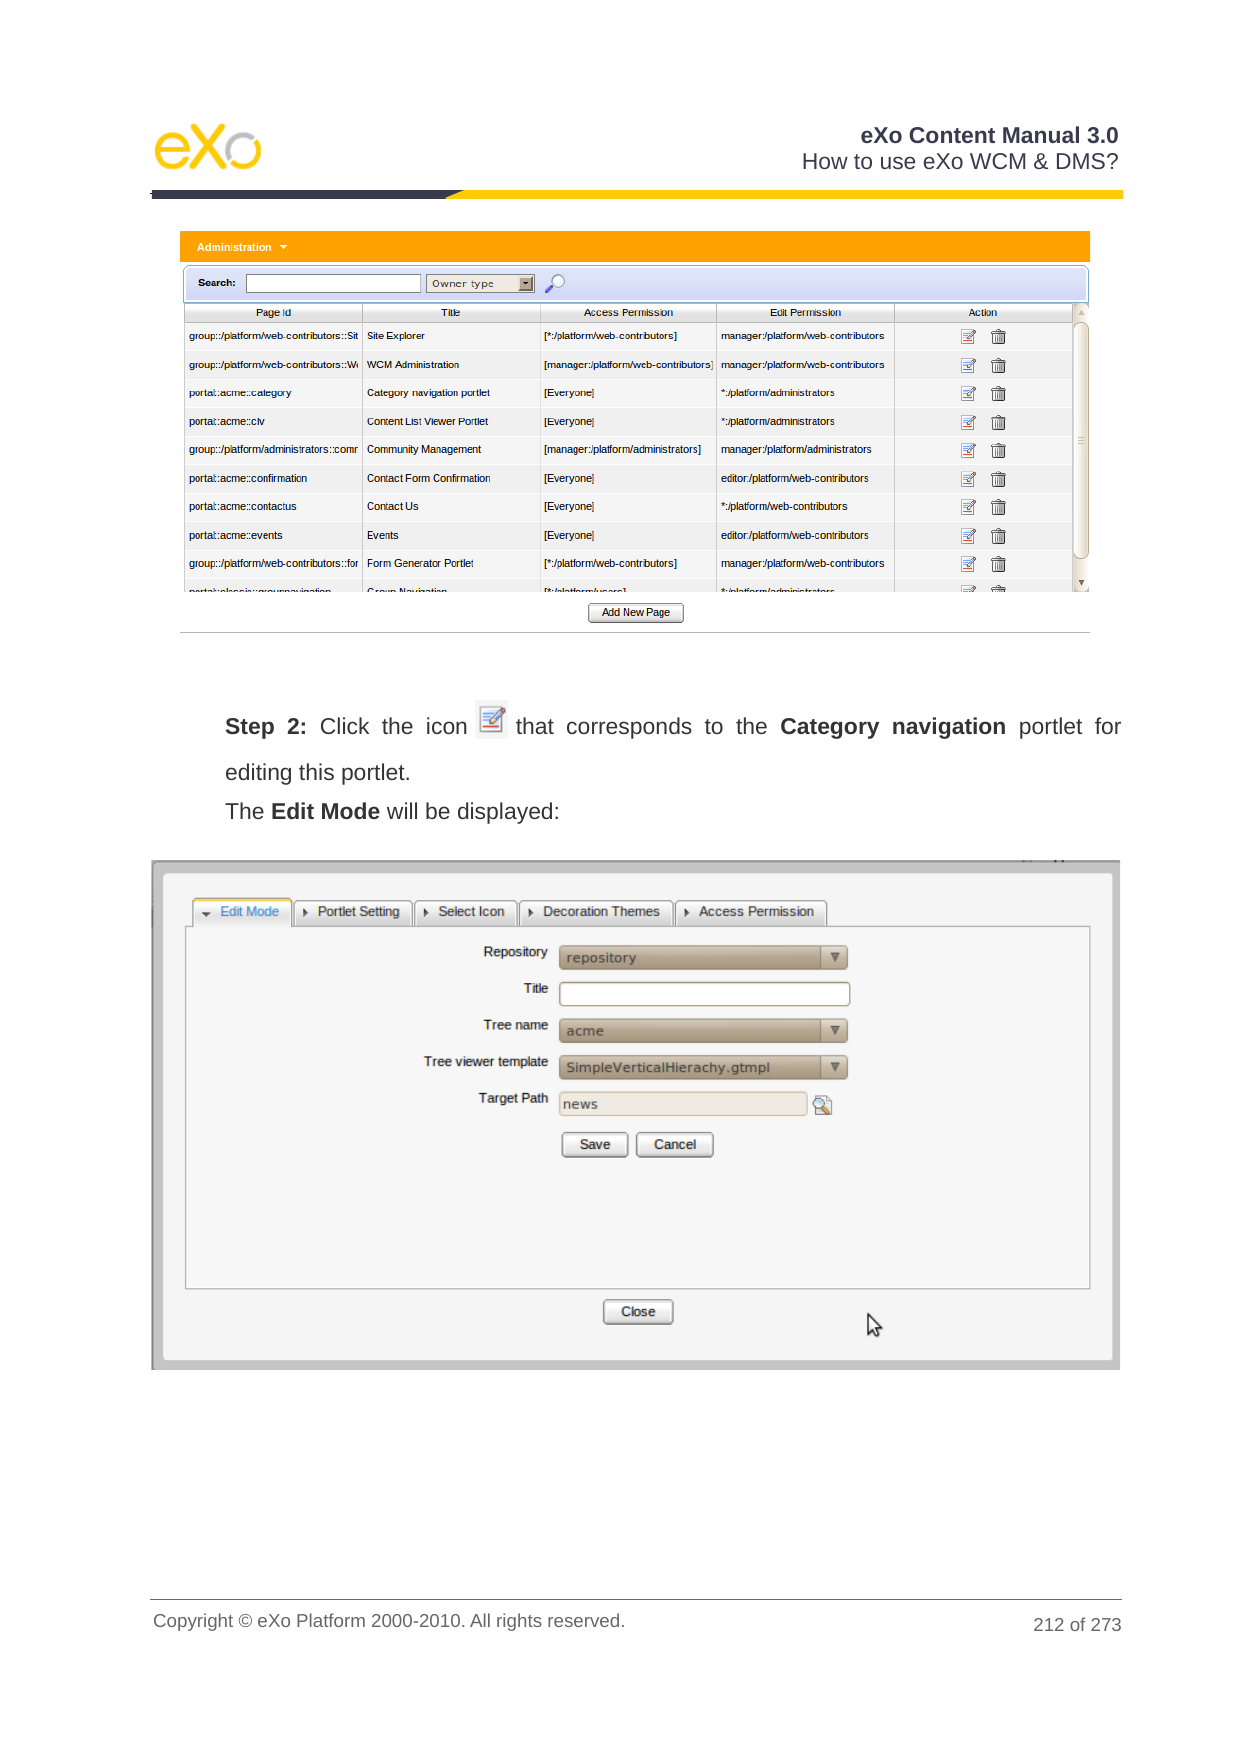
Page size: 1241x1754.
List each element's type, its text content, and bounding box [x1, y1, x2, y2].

picture [475, 700, 509, 739]
picture [180, 231, 1091, 633]
picture [151, 860, 1121, 1370]
list The Edit Mode will be displayed: [187, 798, 1122, 824]
picture [151, 190, 1124, 199]
list Step 2: Click the iconthat corresponds to the Category navigation portlet for editing this portlet. [187, 693, 1122, 785]
picture [155, 123, 262, 170]
